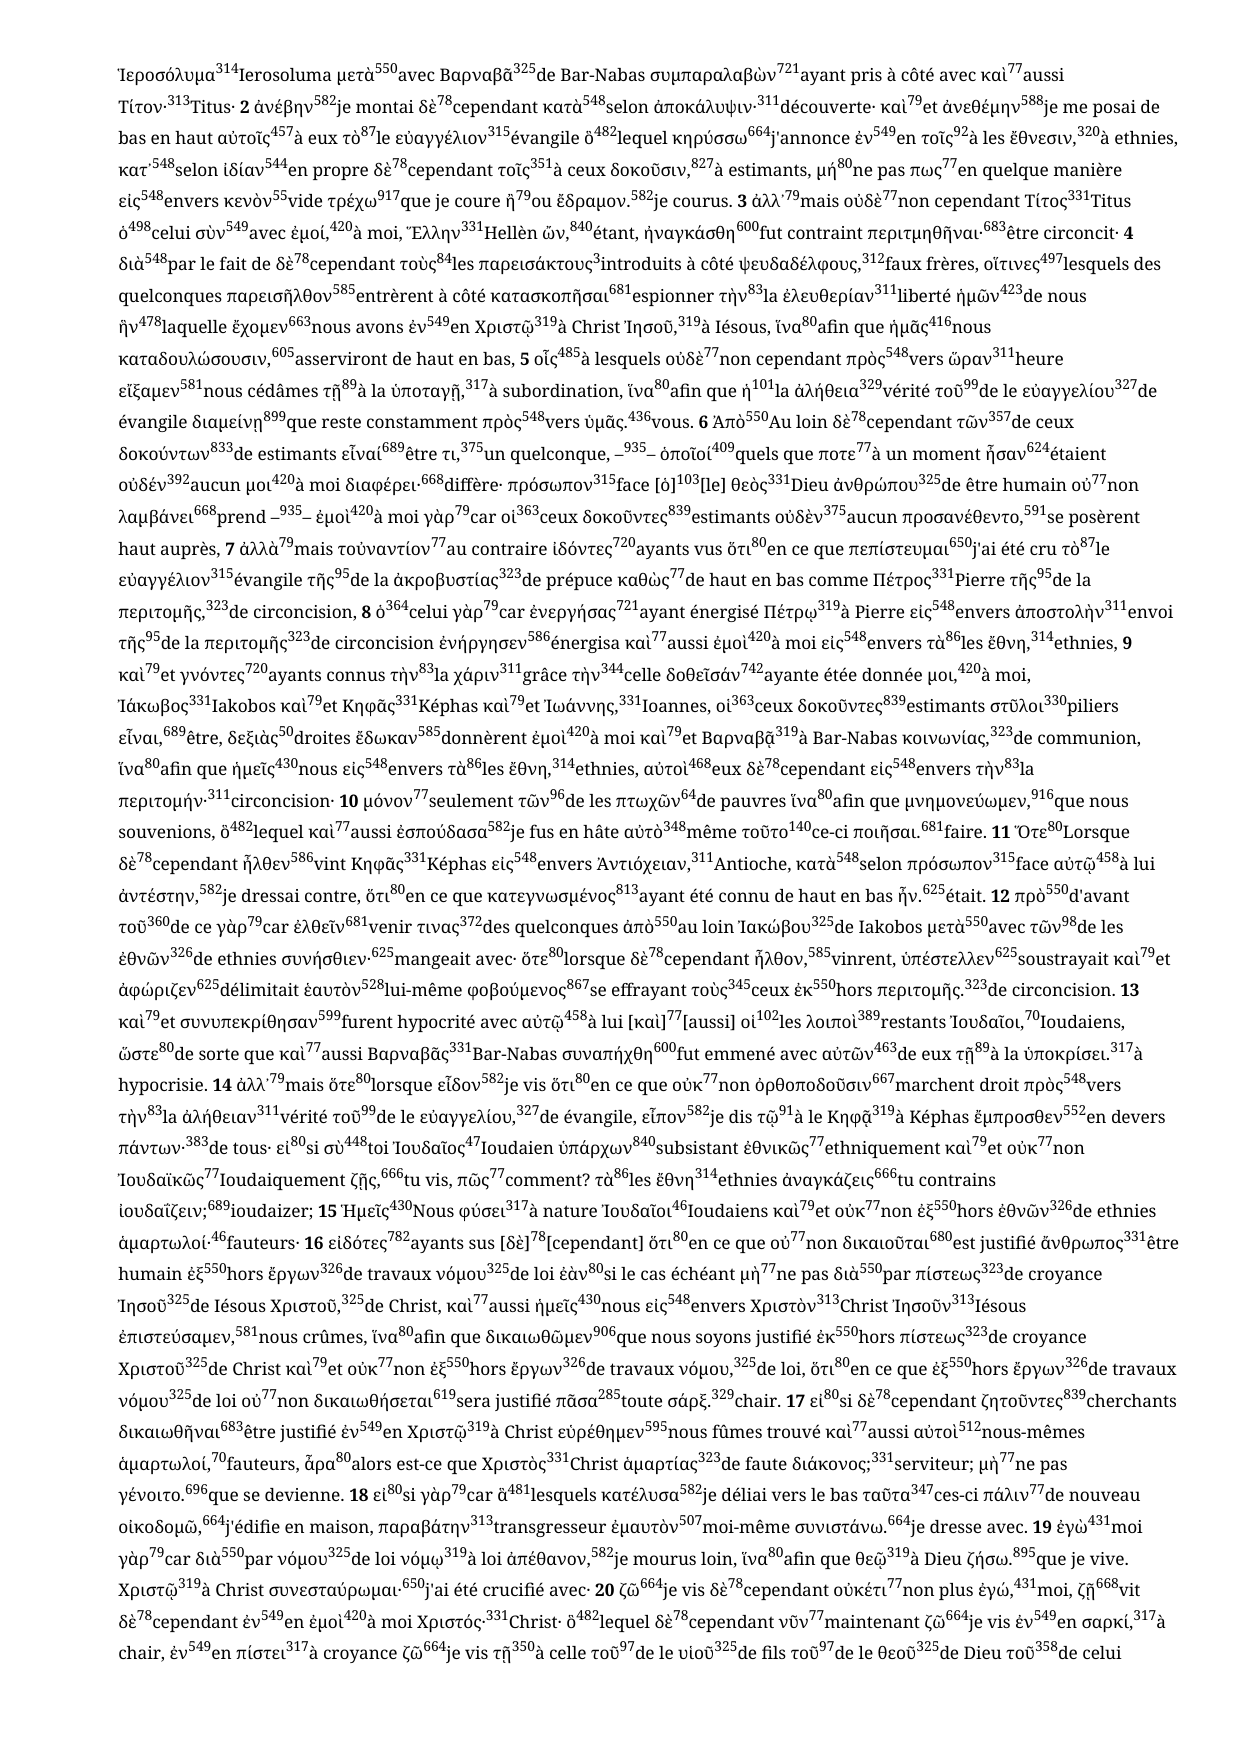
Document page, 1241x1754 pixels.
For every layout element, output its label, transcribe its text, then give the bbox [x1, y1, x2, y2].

text 1 Ἔπειτα77Ensuite διὰ550par δεκατεσσάρων192de quatorze ἐτῶν326de ans πάλιν77de nouveau ἀνέβην582je montai εἰς548envers Ἱεροσόλυμα314Ierosoluma μετὰ550avec Βαρναβᾶ325de Bar-Nabas συμπαραλαβὼν721ayant pris à côté avec καὶ77aussi Τίτον·313Titus· 2 ἀνέβην582je montai δὲ78cependant κατὰ548selon ἀποκάλυψιν·311découverte· καὶ79et ἀνεθέμην588je me posai de bas en haut αὐτοῖς457à eux τὸ87le εὐαγγέλιον315évangile ὃ482lequel κηρύσσω664j'annonce ἐν549en τοῖς92à les ἔθνεσιν,320à ethnies, κατ᾽548selon ἰδίαν544en propre δὲ78cependant τοῖς351à ceux δοκοῦσιν,827à estimants, μή80ne pas πως77en quelque manière εἰς548envers κενὸν55vide τρέχω917que je coure ἢ79ou ἔδραμον.582je courus. 3 ἀλλ᾽79mais οὐδὲ77non cependant Τίτος331Titus ὁ498celui σὺν549avec ἐμοί,420à moi, Ἕλλην331Hellèn ὤν,840étant, ἠναγκάσθη600fut contraint περιτμηθῆναι·683être circoncit· 4 διὰ548par le fait de δὲ78cependant τοὺς84les παρεισάκτους3introduits à côté ψευδαδέλφους,312faux frères, οἵτινες497lesquels des quelconques παρεισῆλθον585entrèrent à côté κατασκοπῆσαι681espionner τὴν83la ἐλευθερίαν311liberté ἡμῶν423de nous ἣν478laquelle ἔχομεν663nous avons ἐν549en Χριστῷ319à Christ Ἰησοῦ,319à Iésous, ἵνα80afin que ἡμᾶς416nous καταδουλώσουσιν,605asserviront de haut en bas, 5 οἷς485à lesquels οὐδὲ77non cependant πρὸς548vers ὥραν311heure εἴξαμεν581nous cédâmes τῇ89à la ὑποταγῇ,317à subordination, ἵνα80afin que ἡ101la ἀλήθεια329vérité τοῦ99de le εὐαγγελίου327de évangile διαμείνῃ899que reste constamment πρὸς548vers ὑμᾶς.436vous. 6 Ἀπὸ550Au loin δὲ78cependant τῶν357de ceux δοκούντων833de estimants εἶναί689être τι,375un quelconque, –935– ὁποῖοί409quels que ποτε77à un moment ἦσαν624étaient οὐδέν392aucun μοι420à moi διαφέρει·668diffère· πρόσωπον315face [ὁ]103[le] θεὸς331Dieu ἀνθρώπου325de être humain οὐ77non λαμβάνει668prend –935– ἐμοὶ420à moi γὰρ79car οἱ363ceux δοκοῦντες839estimants οὐδὲν375aucun προσανέθεντο,591se posèrent haut auprès, 7 ἀλλὰ79mais τοὐναντίον77au contraire ἰδόντες720ayants vus ὅτι80en ce que πεπίστευμαι650j'ai été cru τὸ87le εὐαγγέλιον315évangile τῆς95de la ἀκροβυστίας323de prépuce καθὼς77de haut en bas comme Πέτρος331Pierre τῆς95de la περιτομῆς,323de circoncision, 8 ὁ364celui γὰρ79car ἐνεργήσας721ayant énergisé Πέτρῳ319à Pierre εἰς548envers ἀποστολὴν311envoi τῆς95de la περιτομῆς323de circoncision ἐνήργησεν586énergisa καὶ77aussi ἐμοὶ420à moi εἰς548envers τὰ86les ἔθνη,314ethnies, 9 καὶ79et γνόντες720ayants connus τὴν83la χάριν311grâce τὴν344celle δοθεῖσάν742ayante étée donnée μοι,420à moi, Ἰάκωβος331Iakobos καὶ79et Κηφᾶς331Képhas καὶ79et Ἰωάννης,331Ioannes, οἱ363ceux δοκοῦντες839estimants στῦλοι330piliers εἶναι,689être, δεξιὰς50droites ἔδωκαν585donnèrent ἐμοὶ420à moi καὶ79et Βαρναβᾷ319à Bar-Nabas κοινωνίας,323de communion, ἵνα80afin que ἡμεῖς430nous εἰς548envers τὰ86les ἔθνη,314ethnies, αὐτοὶ468eux δὲ78cependant εἰς548envers τὴν83la περιτομήν·311circoncision· 10 μόνον77seulement τῶν96de les πτωχῶν64de pauvres ἵνα80afin que μνημονεύωμεν,916que nous souvenions, ὃ482lequel καὶ77aussi ἐσπούδασα582je fus en hâte αὐτὸ348même τοῦτο140ce-ci ποιῆσαι.681faire. 11 Ὅτε80Lorsque δὲ78cependant ἦλθεν586vint Κηφᾶς331Képhas εἰς548envers Ἀντιόχειαν,311Antioche, κατὰ548selon πρόσωπον315face αὐτῷ458à lui ἀντέστην,582je dressai contre, ὅτι80en ce que κατεγνωσμένος813ayant été connu de haut en bas ἦν.625était. 12 πρὸ550d'avant τοῦ360de ce γὰρ79car ἐλθεῖν681venir τινας372des quelconques ἀπὸ550au loin Ἰακώβου325de Iakobos μετὰ550avec τῶν98de les ἐθνῶν326de ethnies συνήσθιεν·625mangeait avec· ὅτε80lorsque δὲ78cependant ἦλθον,585vinrent, ὑπέστελλεν625soustrayait καὶ79et ἀφώριζεν625délimitait ἑαυτὸν528lui-même φοβούμενος867se effrayant τοὺς345ceux ἐκ550hors περιτομῆς.323de circoncision. 13 καὶ79et συνυπεκρίθησαν599furent hypocrité avec αὐτῷ458à lui [καὶ]77[aussi] οἱ102les λοιποὶ389restants Ἰουδαῖοι,70Ioudaiens, ὥστε80de sorte que καὶ77aussi Βαρναβᾶς331Bar-Nabas συναπήχθη600fut emmené avec αὐτῶν463de eux τῇ89à la ὑποκρίσει.317à hypocrisie. 14 ἀλλ᾽79mais ὅτε80lorsque εἶδον582je vis ὅτι80en ce que οὐκ77non ὀρθοποδοῦσιν667marchent droit πρὸς548vers τὴν83la ἀλήθειαν311vérité τοῦ99de le εὐαγγελίου,327de évangile, εἶπον582je dis τῷ91à le Κηφᾷ319à Képhas ἔμπροσθεν552en devers πάντων·383de tous· εἰ80si σὺ448toi Ἰουδαῖος47Ioudaien ὑπάρχων840subsistant ἐθνικῶς77ethniquement καὶ79et οὐκ77non Ἰουδαϊκῶς77Ioudaiquement ζῇς,666tu vis, πῶς77comment? τὰ86les ἔθνη314ethnies ἀναγκάζεις666tu contrains ἰουδαΐζειν;689ioudaizer; 15 Ἡμεῖς430Nous φύσει317à nature Ἰουδαῖοι46Ioudaiens καὶ79et οὐκ77non ἐξ550hors ἐθνῶν326de ethnies ἁμαρτωλοί·46fauteurs· 16 εἰδότες782ayants sus [δὲ]78[cependant] ὅτι80en ce que οὐ77non δικαιοῦται680est justifié ἄνθρωπος331être humain ἐξ550hors ἔργων326de travaux νόμου325de loi ἐὰν80si le cas échéant μὴ77ne pas διὰ550par πίστεως323de croyance Ἰησοῦ325de Iésous Χριστοῦ,325de Christ, καὶ77aussi ἡμεῖς430nous εἰς548envers Χριστὸν313Christ Ἰησοῦν313Iésous ἐπιστεύσαμεν,581nous crûmes, ἵνα80afin que δικαιωθῶμεν906que nous soyons justifié ἐκ550hors πίστεως323de croyance Χριστοῦ325de Christ καὶ79et οὐκ77non ἐξ550hors ἔργων326de travaux νόμου,325de loi, ὅτι80en ce que ἐξ550hors ἔργων326de travaux νόμου325de loi οὐ77non δικαιωθήσεται619sera justifié πᾶσα285toute σάρξ.329chair. 17 εἰ80si δὲ78cependant ζητοῦντες839cherchants δικαιωθῆναι683être justifié ἐν549en Χριστῷ319à Christ εὑρέθημεν595nous fûmes trouvé καὶ77aussi αὐτοὶ512nous-mêmes ἁμαρτωλοί,70fauteurs, ἆρα80alors est-ce que Χριστὸς331Christ ἁμαρτίας323de faute διάκονος;331serviteur; μὴ77ne pas γένοιτο.696que se devienne. 18 εἰ80si γὰρ79car ἃ481lesquels κατέλυσα582je déliai vers le bas ταῦτα347ces-ci πάλιν77de nouveau οἰκοδομῶ,664j'édifie en maison, παραβάτην313transgresseur ἐμαυτὸν507moi-même συνιστάνω.664je dresse avec. 19 ἐγὼ431moi γὰρ79car διὰ550par νόμου325de loi νόμῳ319à loi ἀπέθανον,582je mourus loin, ἵνα80afin que θεῷ319à Dieu ζήσω.895que je vive. Χριστῷ319à Christ συνεσταύρωμαι·650j'ai été crucifié avec· 20 ζῶ664je vis δὲ78cependant οὐκέτι77non plus ἐγώ,431moi, ζῇ668vit δὲ78cependant ἐν549en ἐμοὶ420à moi Χριστός·331Christ· ὃ482lequel δὲ78cependant νῦν77maintenant ζῶ664je vis ἐν549en σαρκί,317à chair, ἐν549en πίστει317à croyance ζῶ664je vis τῇ350à celle τοῦ97de le υἱοῦ325de fils τοῦ97de le θεοῦ325de Dieu τοῦ358de celui ἀγαπήσαντός716de ayant aimé με417moi καὶ79et παραδόντος716de ayant livré ἑαυτὸν528lui-même ὑπὲρ550au-dessus ἐμοῦ.424de moi. 21 Οὐκ77Non ἀθετῶ664je démets τὴν83la χάριν311grâce τοῦ97de le θεοῦ·325de Dieu· εἰ80si γὰρ79car διὰ550par νόμου325de loi δικαιοσύνη,329justice, ἄρα77par conséquent Χριστὸς331Christ δωρεὰν77gratuitement ἀπέθανεν.586mourut loin. [118, 59, 1181, 1665]
